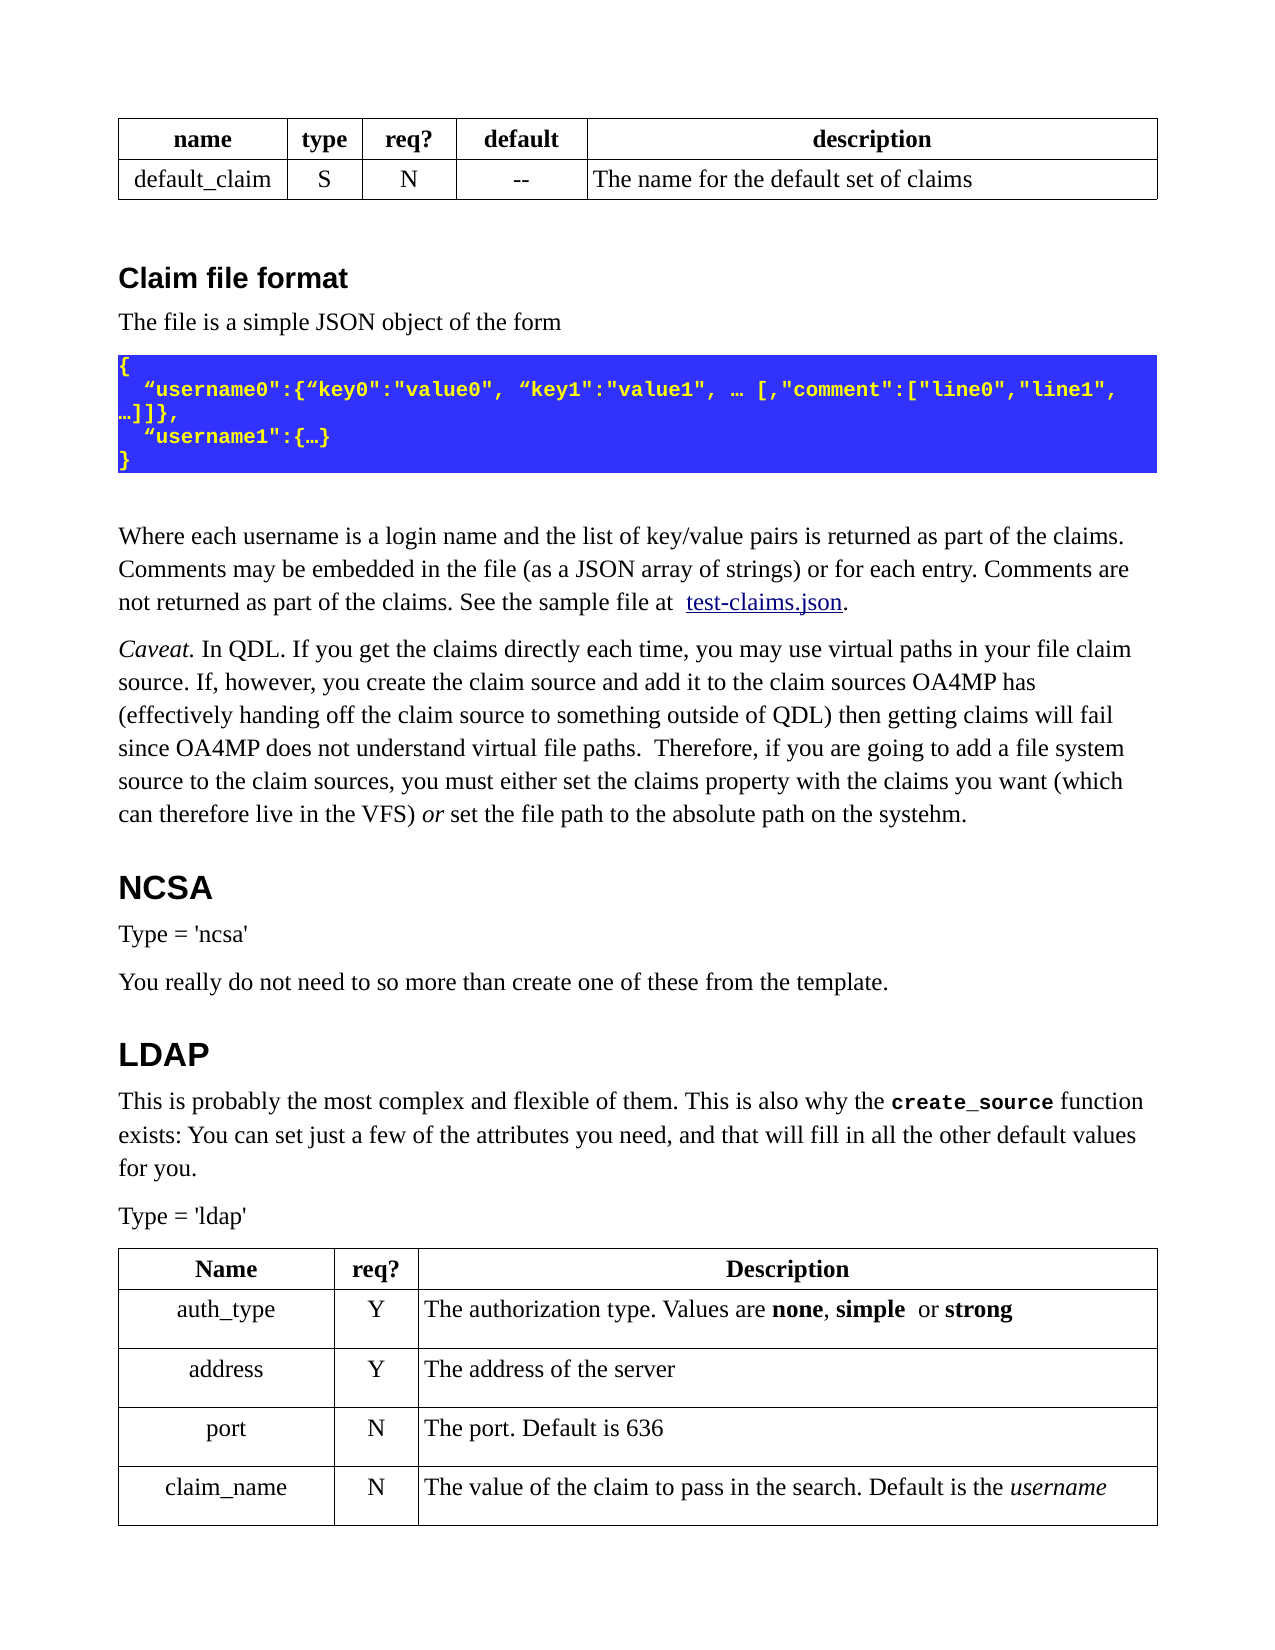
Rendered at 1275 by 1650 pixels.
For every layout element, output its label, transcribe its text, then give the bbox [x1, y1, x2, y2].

table_header name [119, 119, 287, 158]
table_cell The address of the server [419, 1349, 1157, 1407]
table_cell -- [457, 160, 587, 199]
table_cell The name for the default set of claims [588, 160, 1157, 199]
table_cell address [119, 1349, 334, 1407]
table_cell The port. Default is 636 [419, 1408, 1157, 1466]
table_cell claim_name [119, 1467, 334, 1525]
table_cell The authorization type. Values are none, simple or strong [419, 1290, 1157, 1348]
text { [118, 355, 1157, 378]
text This is probably the most complex and flexible of them. This is also why the create_source function exists: You can set just a few of the attributes you need, and that will fill in all the other default values for you. [118, 1086, 1157, 1182]
subtitle NCSA [118, 868, 1157, 907]
text } [118, 449, 1157, 473]
table_cell default_claim [119, 160, 287, 199]
table_header Name [119, 1249, 334, 1289]
text “username0":{“key0":"value0", “key1":"value1", … [,"comment":["line0","line1",…]]}, [118, 378, 1157, 426]
text Where each username is a login name and the list of key/value pairs is returned as part of the claims. Comments may be embedded in the file (as a JSON array of strings) or for each entry. Comments are not returned as part of the claims. See the sample file at test-claims.json. [118, 521, 1157, 616]
table_cell N [335, 1467, 418, 1525]
text Type = 'ldap' [118, 1201, 1157, 1229]
table_header description [588, 119, 1157, 158]
table_cell The value of the claim to pass in the search. Default is the username [419, 1467, 1157, 1525]
table_header Description [419, 1249, 1157, 1289]
table_header req​? [363, 119, 456, 158]
text You really do not need to so more than create one of these from the template. [118, 967, 1157, 995]
table_cell Y [335, 1349, 418, 1407]
table_cell S [288, 160, 362, 199]
table_cell Y [335, 1290, 418, 1348]
table_header default [457, 119, 587, 158]
table_header type [288, 119, 362, 158]
table_cell N [335, 1408, 418, 1466]
text Caveat. In QDL. If you get the claims directly each time, you may use virtual paths in your file claim source. If, however, you create the claim source and add it to the claim sources OA4MP has (effectively handing off the claim source to something outside of QDL) then getting claims will fail since OA4MP does not understand virtual file paths. Therefore, if you are going to add a file system source to the claim sources, you must either set the claims property with the claims you want (which can therefore live in the VFS) or set the file path to the absolute path on the systehm. [118, 634, 1157, 828]
text “username1":{…} [118, 426, 1157, 449]
table_cell auth_type [119, 1290, 334, 1348]
table_cell N [363, 160, 456, 199]
subtitle Claim file format [118, 261, 1157, 295]
table_cell port [119, 1408, 334, 1466]
text The file is a simple JSON object of the form [118, 307, 1157, 336]
subtitle LDAP [118, 1035, 1157, 1074]
table_header req? [335, 1249, 418, 1289]
text Type = 'ncsa' [118, 919, 1157, 948]
